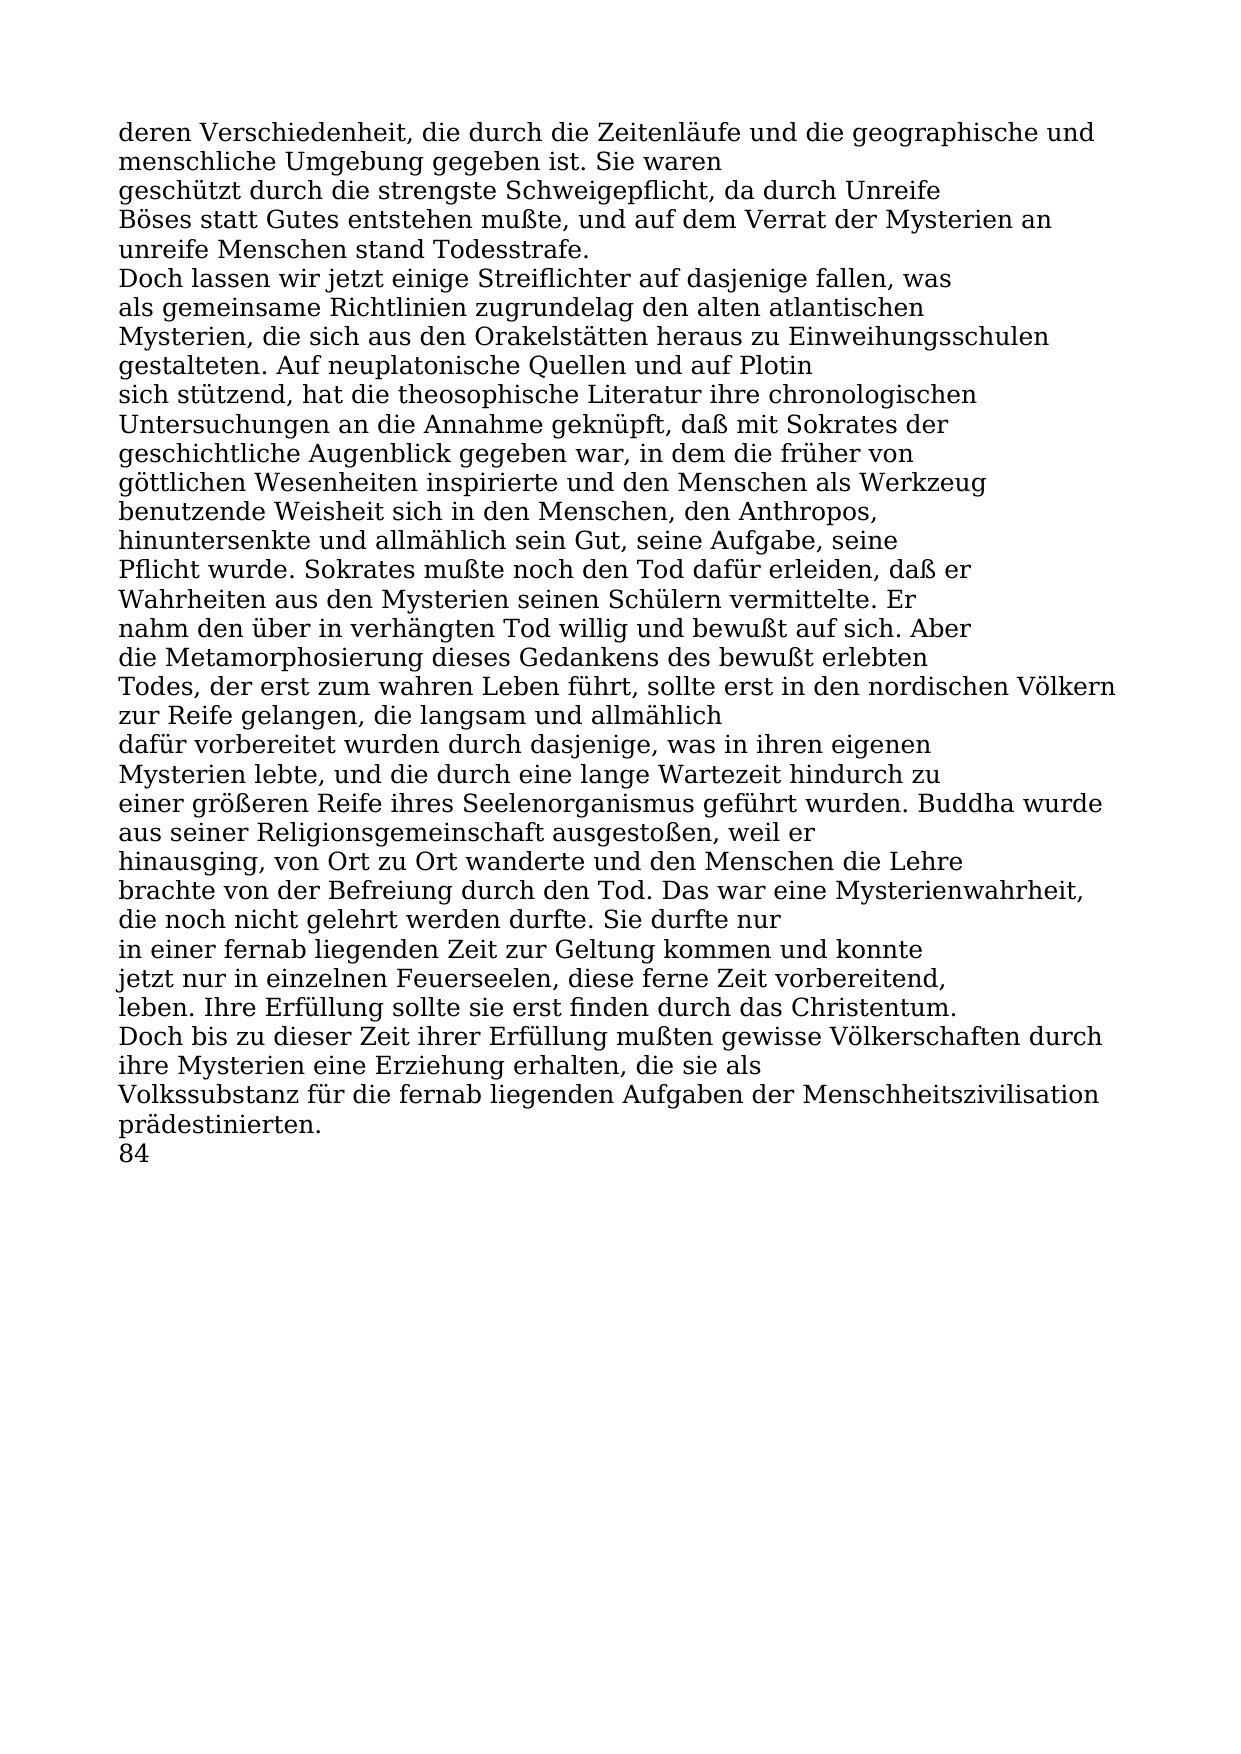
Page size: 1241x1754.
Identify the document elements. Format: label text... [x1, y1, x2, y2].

text deren Verschiedenheit, die durch die Zeitenläufe und die geographische und menschliche Umgebung gegeben ist. Sie waren [118, 118, 1122, 176]
text Pflicht wurde. Sokrates mußte noch den Tod dafür erleiden, daß er [118, 556, 1122, 585]
text dafür vorbereitet wurden durch dasjenige, was in ihren eigenen [118, 731, 1122, 760]
text Mysterien lebte, und die durch eine lange Wartezeit hindurch zu [118, 760, 1122, 789]
text Todes, der erst zum wahren Leben führt, sollte erst in den nordischen Völkern zur Reife gelangen, die langsam und allmählich [118, 672, 1122, 731]
text Böses statt Gutes entstehen mußte, und auf dem Verrat der Mysterien an unreife Menschen stand Todesstrafe. [118, 206, 1122, 264]
text sich stützend, hat die theosophische Literatur ihre chronologischen [118, 381, 1122, 410]
text leben. Ihre Erfüllung sollte sie erst finden durch das Christentum. [118, 993, 1122, 1022]
text hinuntersenkte und allmählich sein Gut, seine Aufgabe, seine [118, 526, 1122, 556]
text Untersuchungen an die Annahme geknüpft, daß mit Sokrates der [118, 410, 1122, 439]
text brachte von der Befreiung durch den Tod. Das war eine Mysterienwahrheit, die noch nicht gelehrt werden durfte. Sie durfte nur [118, 876, 1122, 935]
text Wahrheiten aus den Mysterien seinen Schülern vermittelte. Er [118, 585, 1122, 614]
text Mysterien, die sich aus den Orakelstätten heraus zu Einweihungsschulen gestalteten. Auf neuplatonische Quellen und auf Plotin [118, 322, 1122, 381]
text einer größeren Reife ihres Seelenorganismus geführt wurden. Buddha wurde aus seiner Religionsgemeinschaft ausgestoßen, weil er [118, 789, 1122, 847]
text hinausging, von Ort zu Ort wanderte und den Menschen die Lehre [118, 847, 1122, 876]
text Doch lassen wir jetzt einige Streiflichter auf dasjenige fallen, was [118, 264, 1122, 293]
text nahm den über in verhängten Tod willig und bewußt auf sich. Aber [118, 614, 1122, 643]
text Volkssubstanz für die fernab liegenden Aufgaben der Menschheitszivilisation prädestinierten. [118, 1081, 1122, 1139]
text als gemeinsame Richtlinien zugrundelag den alten atlantischen [118, 293, 1122, 322]
text geschichtliche Augenblick gegeben war, in dem die früher von [118, 439, 1122, 468]
text geschützt durch die strengste Schweigepflicht, da durch Unreife [118, 176, 1122, 206]
text jetzt nur in einzelnen Feuerseelen, diese ferne Zeit vorbereitend, [118, 964, 1122, 993]
text die Metamorphosierung dieses Gedankens des bewußt erlebten [118, 643, 1122, 672]
text 84 [118, 1139, 1122, 1168]
text in einer fernab liegenden Zeit zur Geltung kommen und konnte [118, 935, 1122, 964]
text Doch bis zu dieser Zeit ihrer Erfüllung mußten gewisse Völkerschaften durch ihre Mysterien eine Erziehung erhalten, die sie als [118, 1022, 1122, 1081]
text göttlichen Wesenheiten inspirierte und den Menschen als Werkzeug benutzende Weisheit sich in den Menschen, den Anthropos, [118, 468, 1122, 526]
